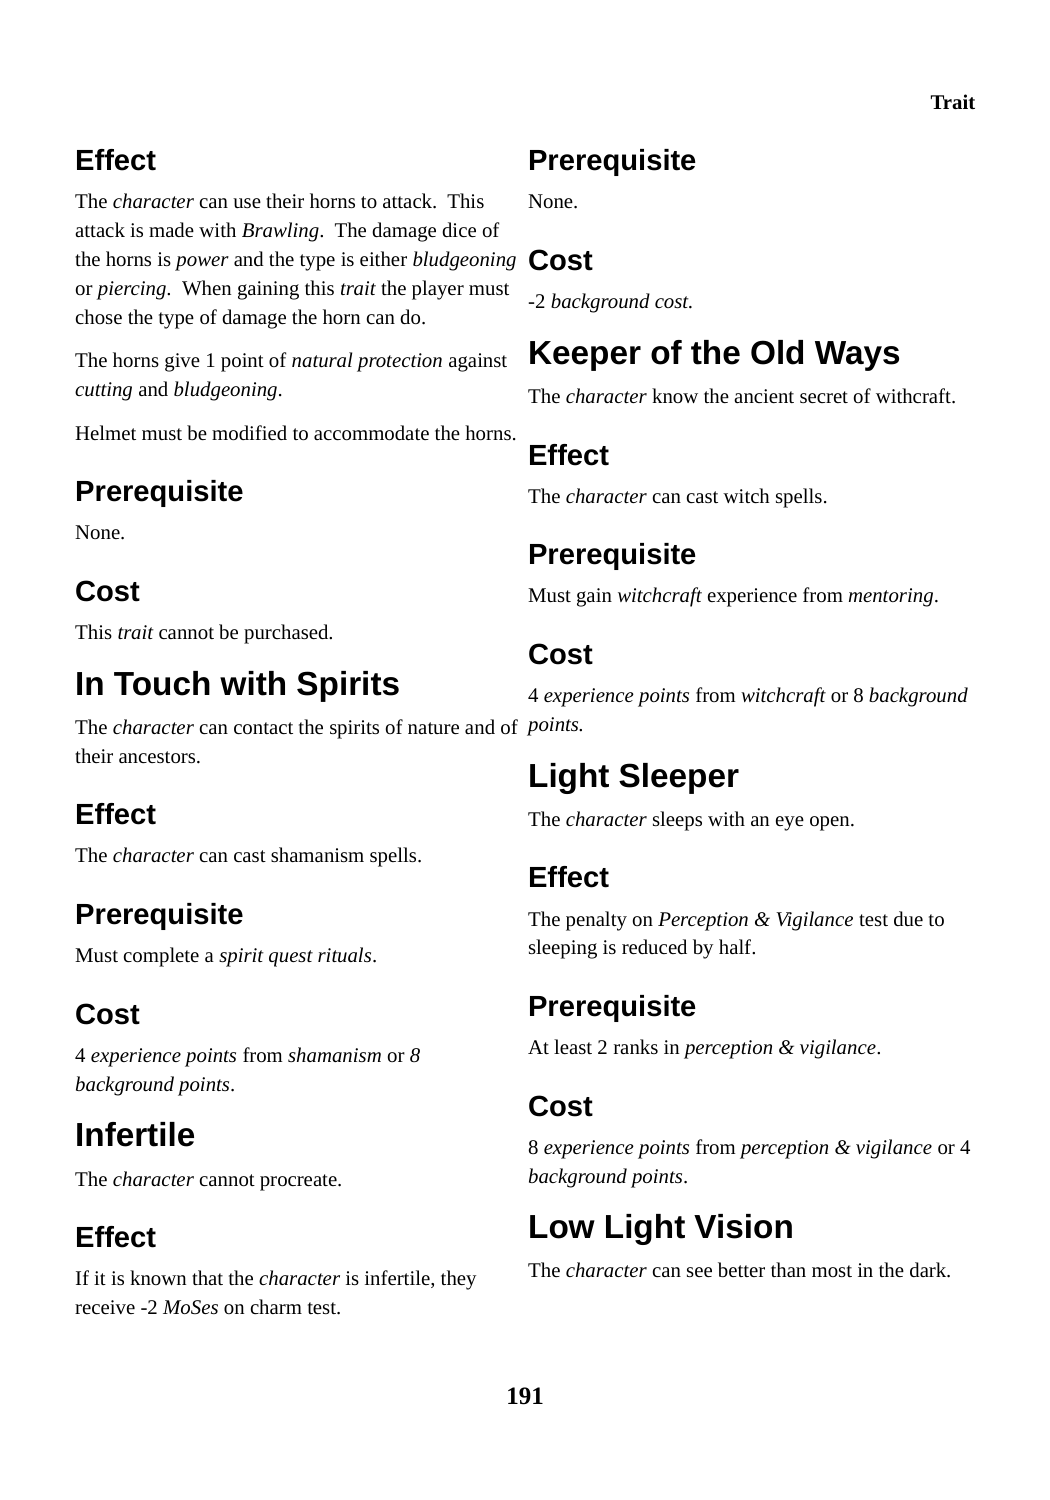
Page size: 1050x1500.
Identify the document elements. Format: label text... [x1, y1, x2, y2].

subtitle Prerequisite [528, 989, 975, 1023]
text This trait cannot be purchased. [75, 620, 522, 644]
text The character can cast shamanism spells. [75, 843, 522, 867]
subtitle Cost [528, 243, 975, 277]
subtitle Keeper of the Old Ways [528, 333, 975, 371]
subtitle Light Sleeper [528, 756, 975, 794]
subtitle Effect [528, 860, 975, 894]
text 8 experience points from perception & vigilance or 4 background points. [528, 1135, 975, 1188]
text The horns give 1 point of natural protection against cutting and bludgeoning. [75, 348, 522, 401]
subtitle Effect [75, 143, 522, 177]
subtitle Prerequisite [528, 143, 975, 177]
subtitle Cost [75, 997, 522, 1031]
subtitle Infertile [75, 1116, 522, 1154]
subtitle Prerequisite [75, 474, 522, 508]
text The character can cast witch spells. [528, 483, 975, 508]
text 4 experience points from shamanism or 8 background points. [75, 1043, 522, 1096]
text The character can see better than most in the dark. [528, 1258, 975, 1282]
text At least 2 ranks in perception & vigilance. [528, 1035, 975, 1059]
subtitle Cost [528, 1089, 975, 1123]
text Must complete a spirit quest rituals. [75, 943, 522, 967]
text The penalty on Perception & Vigilance test due to sleeping is reduced by half. [528, 906, 975, 959]
subtitle Prerequisite [75, 897, 522, 931]
text The character can use their horns to attack. This attack is made with Brawling. The damage dice of the horns is power and the type is either bludgeoning or piercing. When gaining this trait the player must chose the type of damage the horn can do. [75, 189, 522, 329]
text If it is known that the character is infertile, they receive -2 MoSes on charm test. [75, 1266, 522, 1319]
subtitle Effect [75, 1220, 522, 1254]
text The character can contact the spirits of nature and of their ancestors. [75, 715, 522, 768]
text None. [528, 189, 975, 213]
subtitle In Touch with Spirits [75, 664, 522, 702]
text Helmet must be modified to accommodate the horns. [75, 421, 522, 444]
text None. [75, 520, 522, 544]
text The character know the ancient secret of withcraft. [528, 384, 975, 408]
subtitle Effect [75, 797, 522, 831]
text 4 experience points from witchcraft or 8 background points. [528, 683, 975, 736]
text The character cannot procreate. [75, 1166, 522, 1191]
text -2 background cost. [528, 289, 975, 313]
text Must gain witchcraft experience from mentoring. [528, 583, 975, 607]
text The character sleeps with an eye open. [528, 807, 975, 831]
subtitle Cost [528, 637, 975, 671]
subtitle Prerequisite [528, 537, 975, 571]
subtitle Effect [528, 437, 975, 471]
subtitle Cost [75, 574, 522, 608]
subtitle Low Light Vision [528, 1207, 975, 1246]
